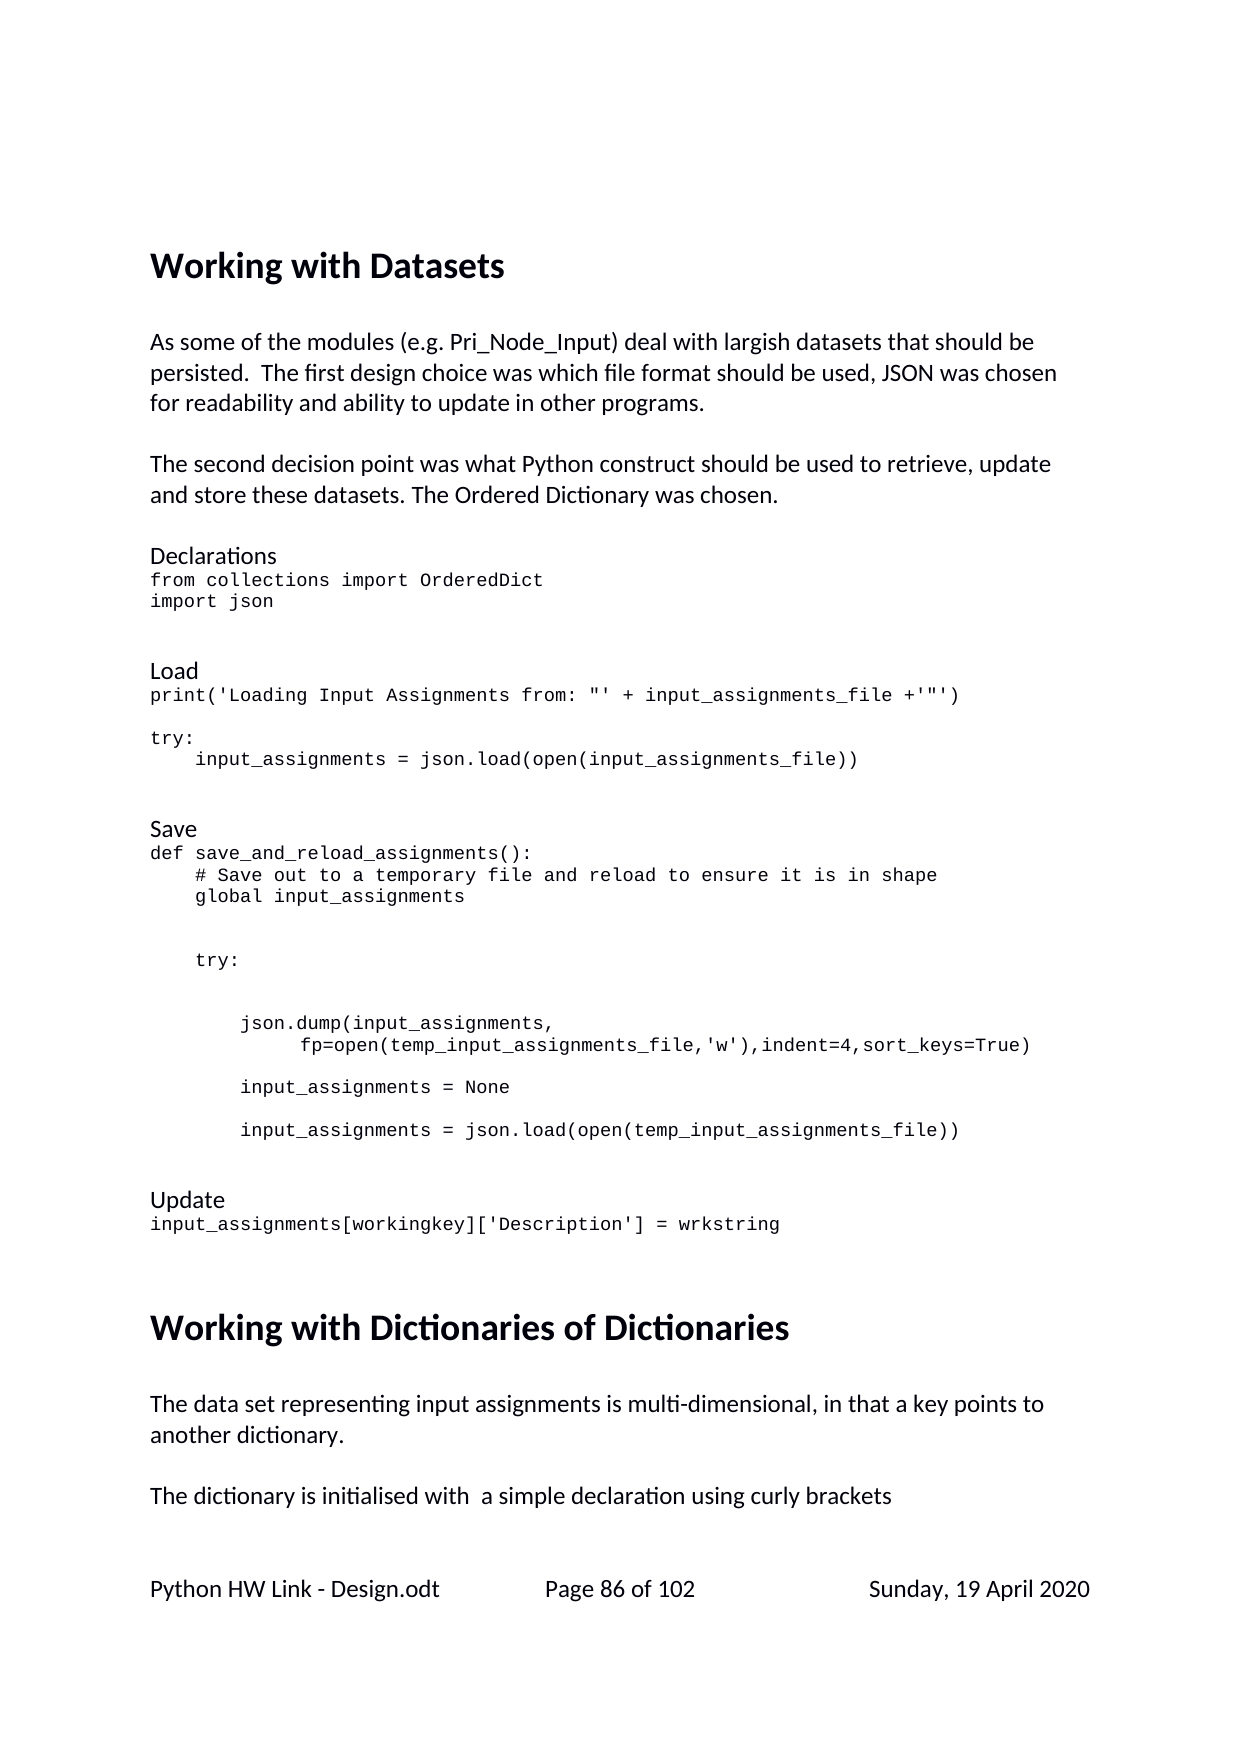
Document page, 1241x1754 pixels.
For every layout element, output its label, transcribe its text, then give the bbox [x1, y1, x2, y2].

subtitle Working with Dictionaries of Dictionaries [150, 1304, 1090, 1350]
text # Save out to a temporary file and reload to ensure it is in shape [150, 865, 1090, 887]
text Load [150, 656, 1090, 686]
text input_assignments = json.load(open(temp_input_assignments_file)) [150, 1120, 1090, 1142]
text global input_assignments [150, 887, 1090, 908]
text fp=open(temp_input_assignments_file,'w'),indent=4,sort_keys=True) [150, 1035, 1090, 1057]
text The dictionary is initialised with a simple declaration using curly brackets [150, 1480, 1090, 1511]
text Save [150, 813, 1090, 844]
text print('Loading Input Assignments from: "' + input_assignments_file +'"') [150, 686, 1090, 707]
text import json [150, 592, 1090, 613]
text input_assignments[workingkey]['Description'] = wrkstring [150, 1214, 1090, 1236]
subtitle Working with Datasets [150, 242, 1090, 287]
text Update [150, 1184, 1090, 1214]
text Declarations [150, 540, 1090, 571]
text The second decision point was what Python construct should be used to retrieve, update and store these datasets. The Ordered Dictionary was chosen. [150, 448, 1090, 509]
text The data set representing input assignments is multi-dimensional, in that a key points to another dictionary. [150, 1388, 1090, 1449]
text from collections import OrderedDict [150, 571, 1090, 592]
text def save_and_reload_assignments(): [150, 844, 1090, 865]
text input_assignments = None [150, 1078, 1090, 1099]
text input_assignments = json.load(open(input_assignments_file)) [150, 750, 1090, 771]
text try: [150, 728, 1090, 750]
text As some of the modules (e.g. Pri_Node_Input) deal with largish datasets that should be persisted. The first design choice was which file format should be used, JSON was chosen for readability and ability to update in other programs. [150, 326, 1090, 418]
text json.dump(input_assignments, [150, 1014, 1090, 1035]
text try: [150, 950, 1090, 972]
